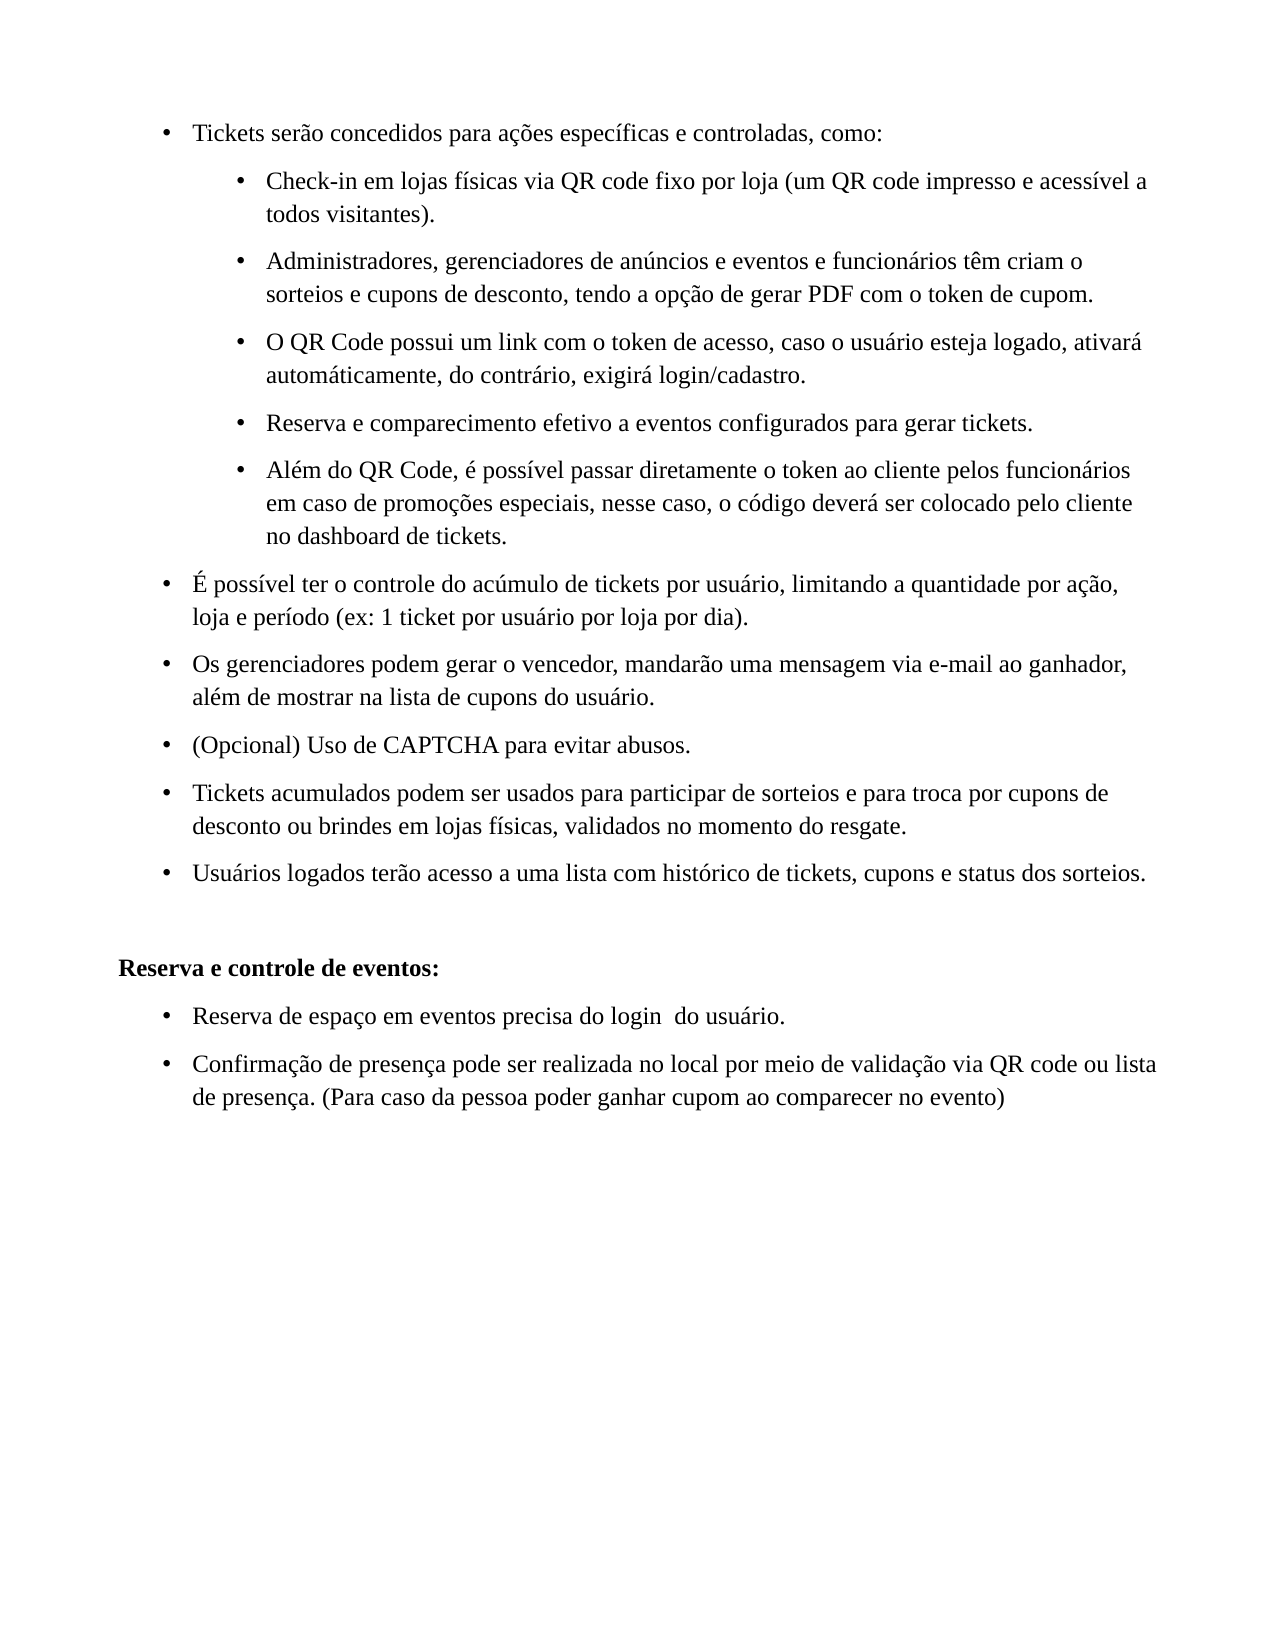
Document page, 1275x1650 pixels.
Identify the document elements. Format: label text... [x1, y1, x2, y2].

list Check-in em lojas físicas via QR code fixo por loja (um QR code impresso e acessível a todos visitantes). [236, 166, 1157, 227]
list Usuários logados terão acesso a uma lista com histórico de tickets, cupons e status dos sorteios. [162, 858, 1157, 887]
text Reserva e controle de eventos: [118, 953, 1157, 982]
list Tickets serão concedidos para ações específicas e controladas, como: [162, 118, 1157, 147]
list O QR Code possui um link com o token de acesso, caso o usuário esteja logado, ativará automáticamente, do contrário, exigirá login/cadastro. [236, 327, 1157, 389]
list Confirmação de presença pode ser realizada no local por meio de validação via QR code ou lista de presença. (Para caso da pessoa poder ganhar cupom ao comparecer no evento) [162, 1049, 1157, 1111]
list Reserva de espaço em eventos precisa do login do usuário. [162, 1001, 1157, 1030]
list Tickets acumulados podem ser usados para participar de sorteios e para troca por cupons de desconto ou brindes em lojas físicas, validados no momento do resgate. [162, 778, 1157, 839]
list É possível ter o controle do acúmulo de tickets por usuário, limitando a quantidade por ação, loja e período (ex: 1 ticket por usuário por loja por dia). [162, 569, 1157, 631]
list Os gerenciadores podem gerar o vencedor, mandarão uma mensagem via e-mail ao ganhador, além de mostrar na lista de cupons do usuário. [162, 649, 1157, 711]
list Além do QR Code, é possível passar diretamente o token ao cliente pelos funcionários em caso de promoções especiais, nesse caso, o código deverá ser colocado pelo cliente no dashboard de tickets. [236, 455, 1157, 550]
list (Opcional) Uso de CAPTCHA para evitar abusos. [162, 730, 1157, 759]
list Administradores, gerenciadores de anúncios e eventos e funcionários têm criam o sorteios e cupons de desconto, tendo a opção de gerar PDF com o token de cupom. [236, 246, 1157, 308]
list Reserva e comparecimento efetivo a eventos configurados para gerar tickets. [236, 408, 1157, 436]
